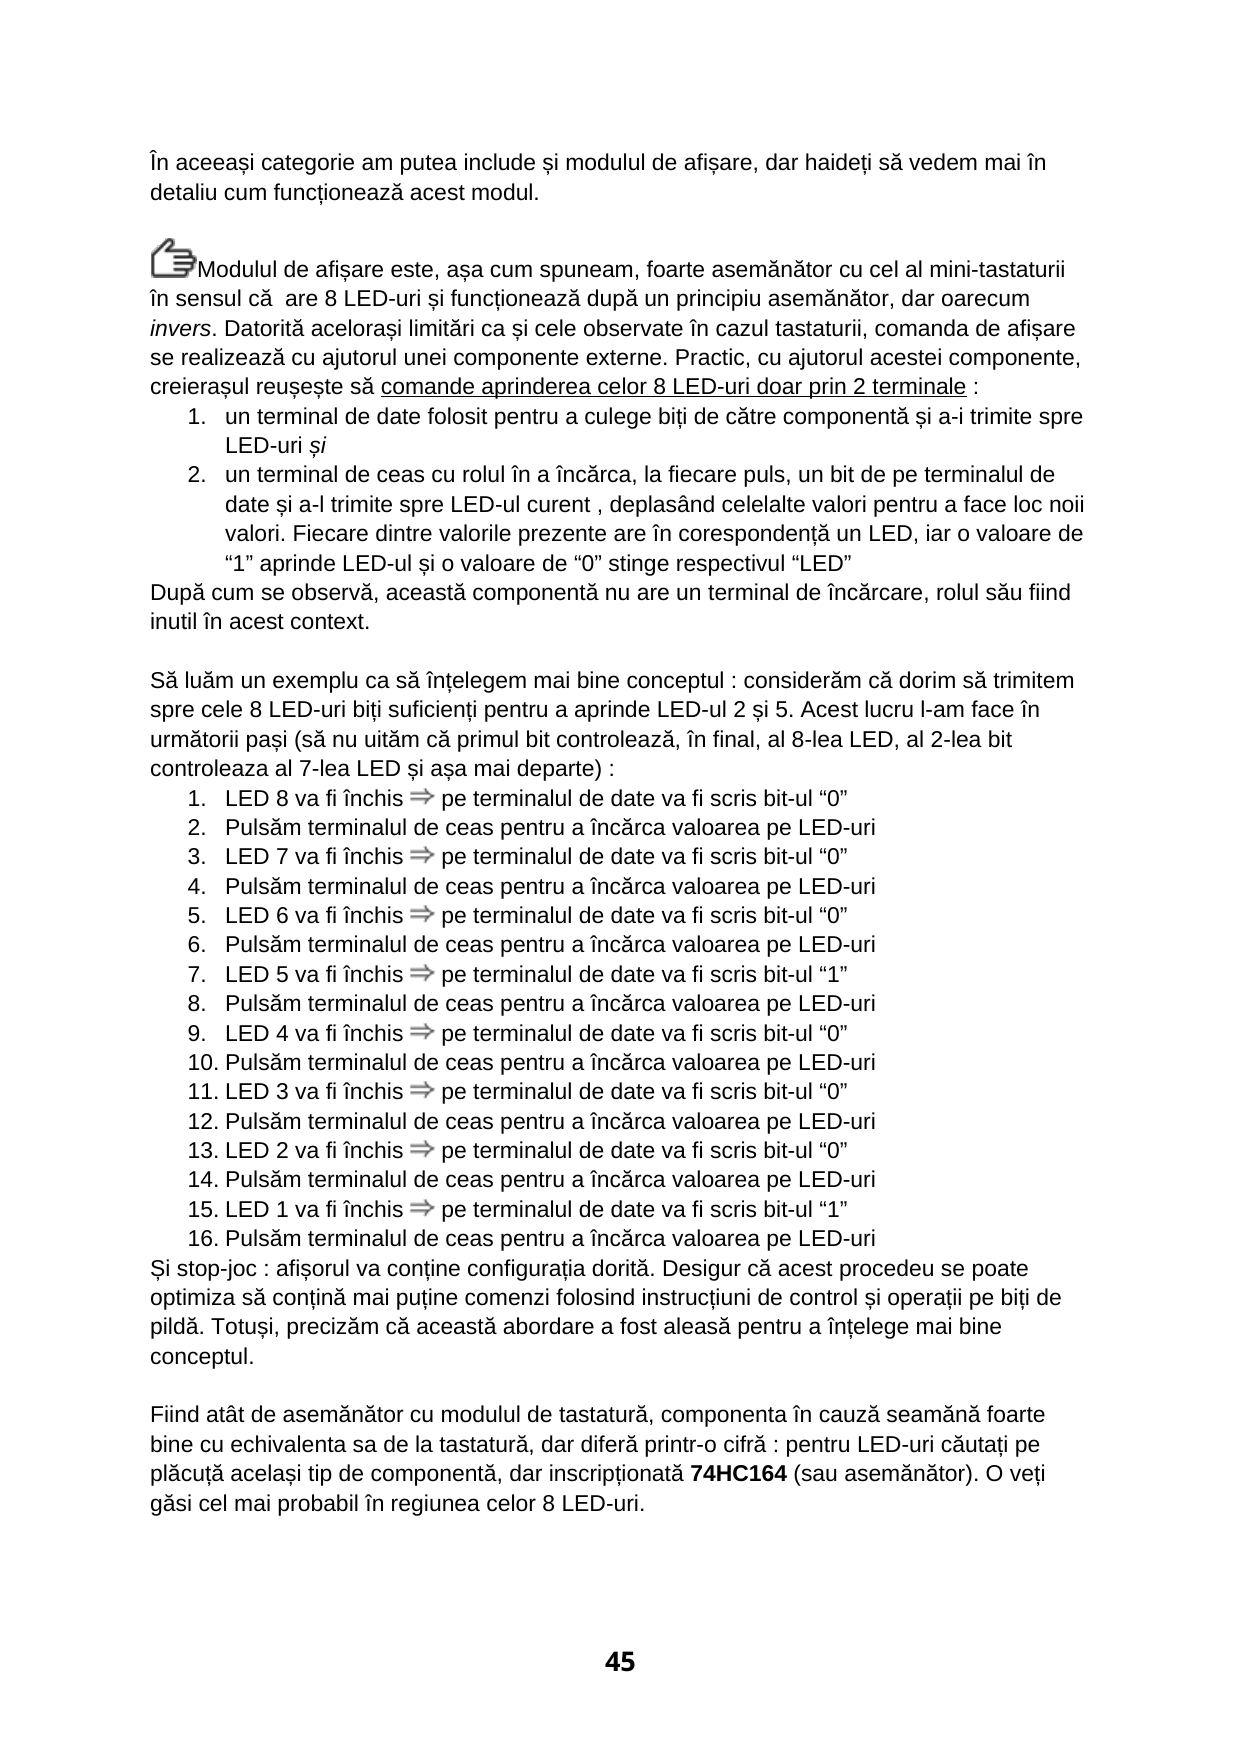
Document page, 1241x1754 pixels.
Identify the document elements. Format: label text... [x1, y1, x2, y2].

picture [409, 904, 435, 924]
list Pulsăm terminalul de ceas pentru a încărca valoarea pe LED-uri [187, 1226, 1091, 1251]
list LED 2 va fi închis pe terminalul de date va fi scris bit-ul “0” [187, 1138, 1091, 1163]
list LED 5 va fi închis pe terminalul de date va fi scris bit-ul “1” [187, 961, 1091, 987]
picture [409, 963, 435, 983]
list Pulsăm terminalul de ceas pentru a încărca valoarea pe LED-uri [187, 932, 1091, 958]
list Pulsăm terminalul de ceas pentru a încărca valoarea pe LED-uri [187, 1108, 1091, 1134]
list Pulsăm terminalul de ceas pentru a încărca valoarea pe LED-uri [187, 1167, 1091, 1193]
list Pulsăm terminalul de ceas pentru a încărca valoarea pe LED-uri [187, 814, 1091, 840]
list un terminal de ceas cu rolul în a încărca, la fiecare puls, un bit de pe terminalul de date și a-l trimite spre LED-ul curent , deplasând celelalte valori pentru a face loc noii valori. Fiecare dintre valorile prezente are în corespondență un LED, iar o valoare de “1” aprinde LED-ul și o valoare de “0” stinge respectivul “LED” [187, 462, 1091, 576]
list un terminal de date folosit pentru a culege biți de către componentă și a-i trimite spre LED-uri și [187, 403, 1091, 458]
picture [409, 846, 435, 865]
text Fiind atât de asemănător cu modulul de tastatură, componenta în cauză seamănă foarte bine cu echivalenta sa de la tastatură, dar diferă printr-o cifră : pentru LED-uri căutați pe plăcuță același tip de componentă, dar inscripționată 74HC164 (sau asemănător). O veți găsi cel mai probabil în regiunea celor 8 LED-uri. [150, 1402, 1091, 1516]
picture [409, 1022, 435, 1041]
picture [409, 1198, 435, 1218]
text Modulul de afișare este, așa cum spuneam, foarte asemănător cu cel al mini-tastaturii în sensul că are 8 LED-uri și funcționează după un principiu asemănător, dar oarecum invers. Datorită acelorași limitări ca și cele observate în cazul tastaturii, comanda de afișare se realizează cu ajutorul unei componente externe. Practic, cu ajutorul acestei componente, creierașul reușește să comande aprinderea celor 8 LED-uri doar prin 2 terminale : [150, 238, 1091, 399]
picture [409, 1139, 435, 1159]
text În aceeași categorie am putea include și modulul de afișare, dar haideți să vedem mai în detaliu cum funcționează acest modul. [150, 150, 1091, 205]
list LED 6 va fi închis pe terminalul de date va fi scris bit-ul “0” [187, 903, 1091, 928]
list LED 4 va fi închis pe terminalul de date va fi scris bit-ul “0” [187, 1020, 1091, 1046]
picture [409, 1081, 435, 1100]
list LED 7 va fi închis pe terminalul de date va fi scris bit-ul “0” [187, 844, 1091, 869]
list LED 3 va fi închis pe terminalul de date va fi scris bit-ul “0” [187, 1079, 1091, 1104]
list Pulsăm terminalul de ceas pentru a încărca valoarea pe LED-uri [187, 1049, 1091, 1075]
text Să luăm un exemplu ca să înțelegem mai bine conceptul : considerăm că dorim să trimitem spre cele 8 LED-uri biți suficienți pentru a aprinde LED-ul 2 și 5. Acest lucru l-am face în următorii pași (să nu uităm că primul bit controlează, în final, al 8-lea LED, al 2-lea bit controleaza al 7-lea LED și așa mai departe) : [150, 668, 1091, 781]
picture [409, 787, 435, 806]
list Pulsăm terminalul de ceas pentru a încărca valoarea pe LED-uri [187, 873, 1091, 899]
text Și stop-joc : afișorul va conține configurația dorită. Desigur că acest procedeu se poate optimiza să conțină mai puține comenzi folosind instrucțiuni de control și operații pe biți de pildă. Totuși, precizăm că această abordare a fost aleasă pentru a înțelege mai bine conceptul. [150, 1255, 1091, 1369]
list Pulsăm terminalul de ceas pentru a încărca valoarea pe LED-uri [187, 991, 1091, 1016]
list LED 8 va fi închis pe terminalul de date va fi scris bit-ul “0” [187, 785, 1091, 811]
text După cum se observă, această componentă nu are un terminal de încărcare, rolul său fiind inutil în acest context. [150, 579, 1091, 634]
list LED 1 va fi închis pe terminalul de date va fi scris bit-ul “1” [187, 1196, 1091, 1222]
picture [150, 238, 197, 278]
